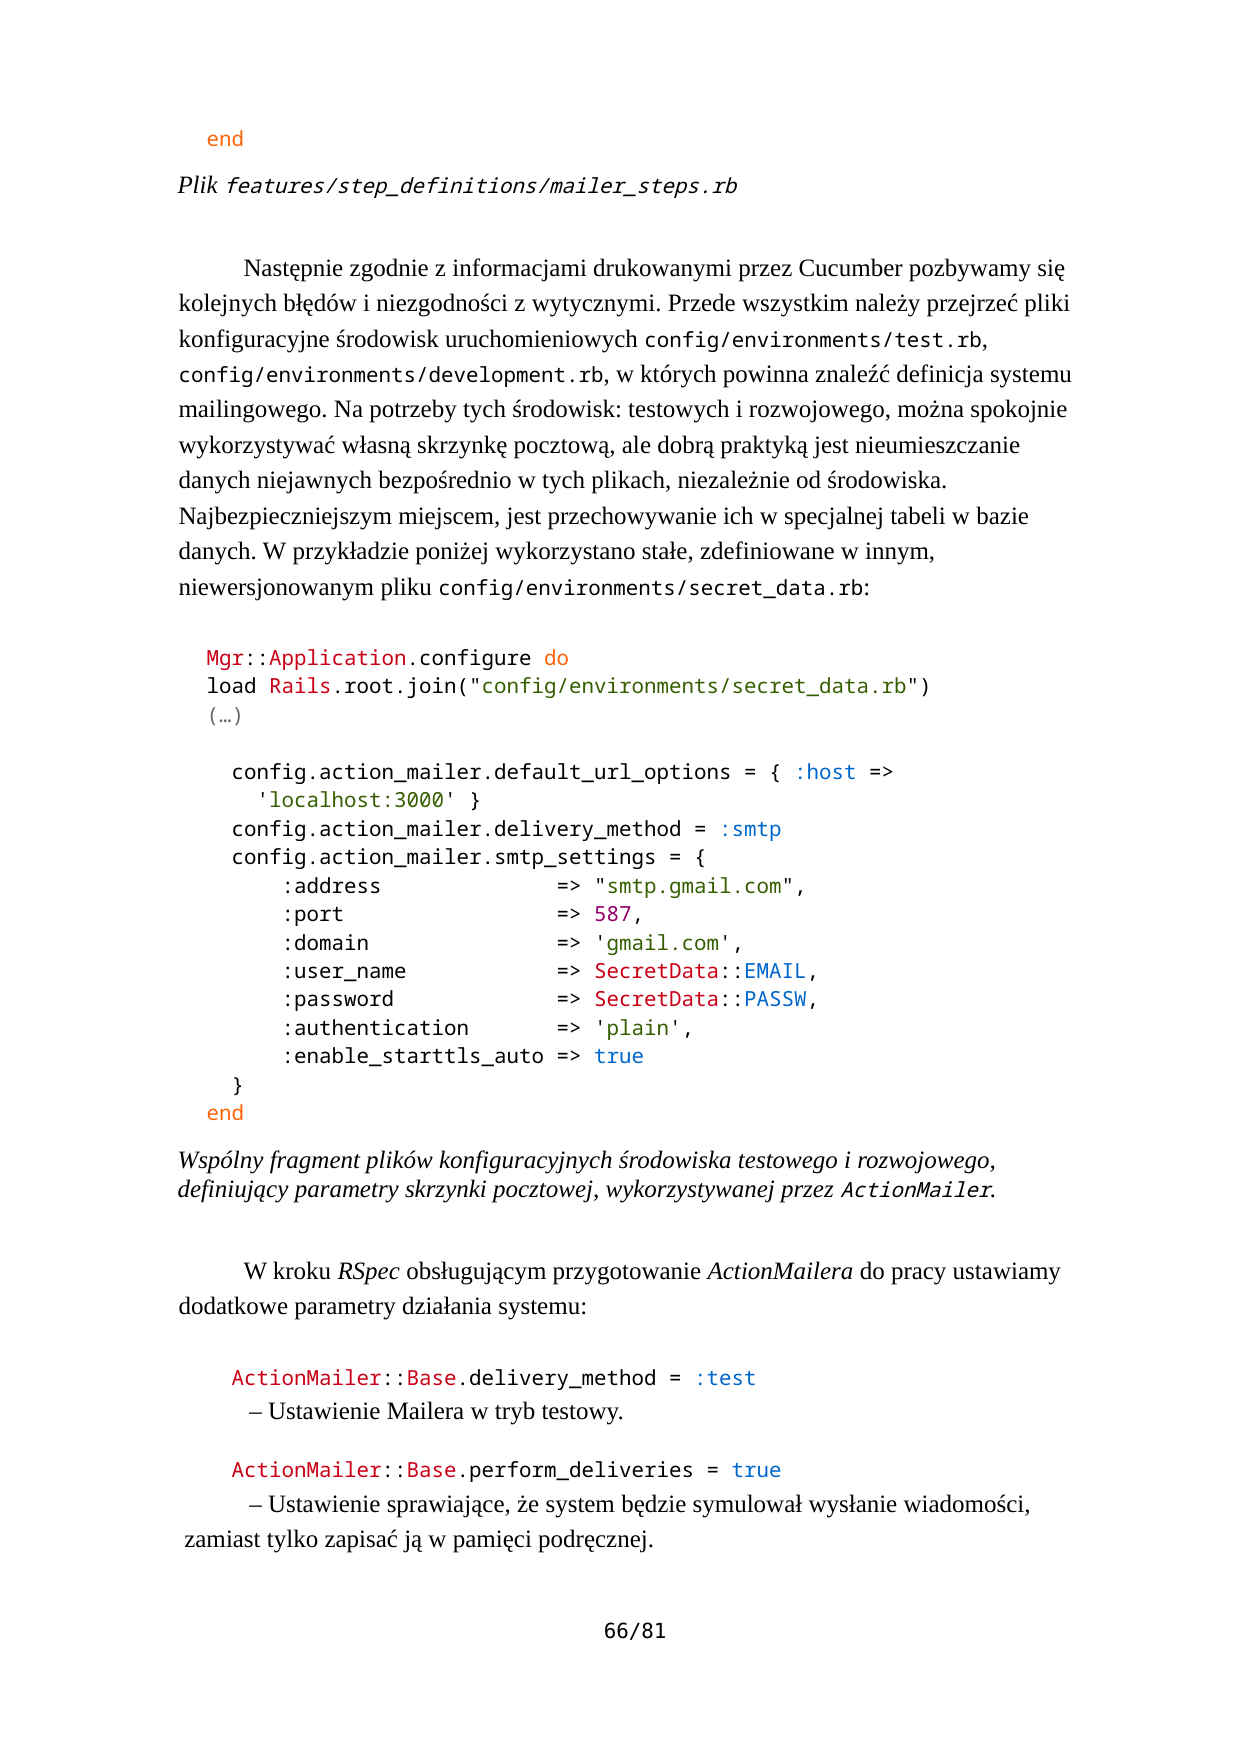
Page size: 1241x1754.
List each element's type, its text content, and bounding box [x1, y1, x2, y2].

text Wspólny fragment plików konfiguracyjnych środowiska testowego i rozwojowego, definiujący parametry skrzynki pocztowej, wykorzystywanej przez ActionMailer. [177, 1145, 1093, 1203]
table_header ActionMailer::Base.delivery_method = :test – Ustawienie Mailera w tryb testowy. ActionMailer::Base.perform_deliveries = true – Ustawienie sprawiające, że system będzie symulował wysłanie wiadomości, zamiast tylko zapisać ją w pamięci podręcznej. [177, 1357, 1093, 1589]
text W kroku RSpec obsługującym przygotowanie ActionMailera do pracy ustawiamy dodatkowe parametry działania systemu: [178, 1251, 1093, 1322]
text Plik features/step_definitions/mailer_steps.rb [177, 171, 1093, 200]
table_header Mgr::Application.configure do load Rails.root.join("config/environments/secret_data.rb") (…) config.action_mailer.default_url_options = { :host => 'localhost:3000' } config.action_mailer.delivery_method = :smtp config.action_mailer.smtp_settings = { :address => "smtp.gmail.com", :port => 587, :domain => 'gmail.com', :user_name => SecretData::EMAIL, :password => SecretData::PASSW, :authentication => 'plain', :enable_starttls_auto => true } end [177, 638, 1093, 1132]
table_header end [177, 118, 1093, 158]
text Następnie zgodnie z informacjami drukowanymi przez Cucumber pozbywamy się kolejnych błędów i niezgodności z wytycznymi. Przede wszystkim należy przejrzeć pliki konfiguracyjne środowisk uruchomieniowych config/environments/test.rb, config/environments/development.rb, w których powinna znaleźć definicja systemu mailingowego. Na potrzeby tych środowisk: testowych i rozwojowego, można spokojnie wykorzystywać własną skrzynkę pocztową, ale dobrą praktyką jest nieumieszczanie danych niejawnych bezpośrednio w tych plikach, niezależnie od środowiska. Najbezpieczniejszym miejscem, jest przechowywanie ich w specjalnej tabeli w bazie danych. W przykładzie poniżej wykorzystano stałe, zdefiniowane w innym, niewersjonowanym pliku config/environments/secret_data.rb: [178, 248, 1093, 602]
